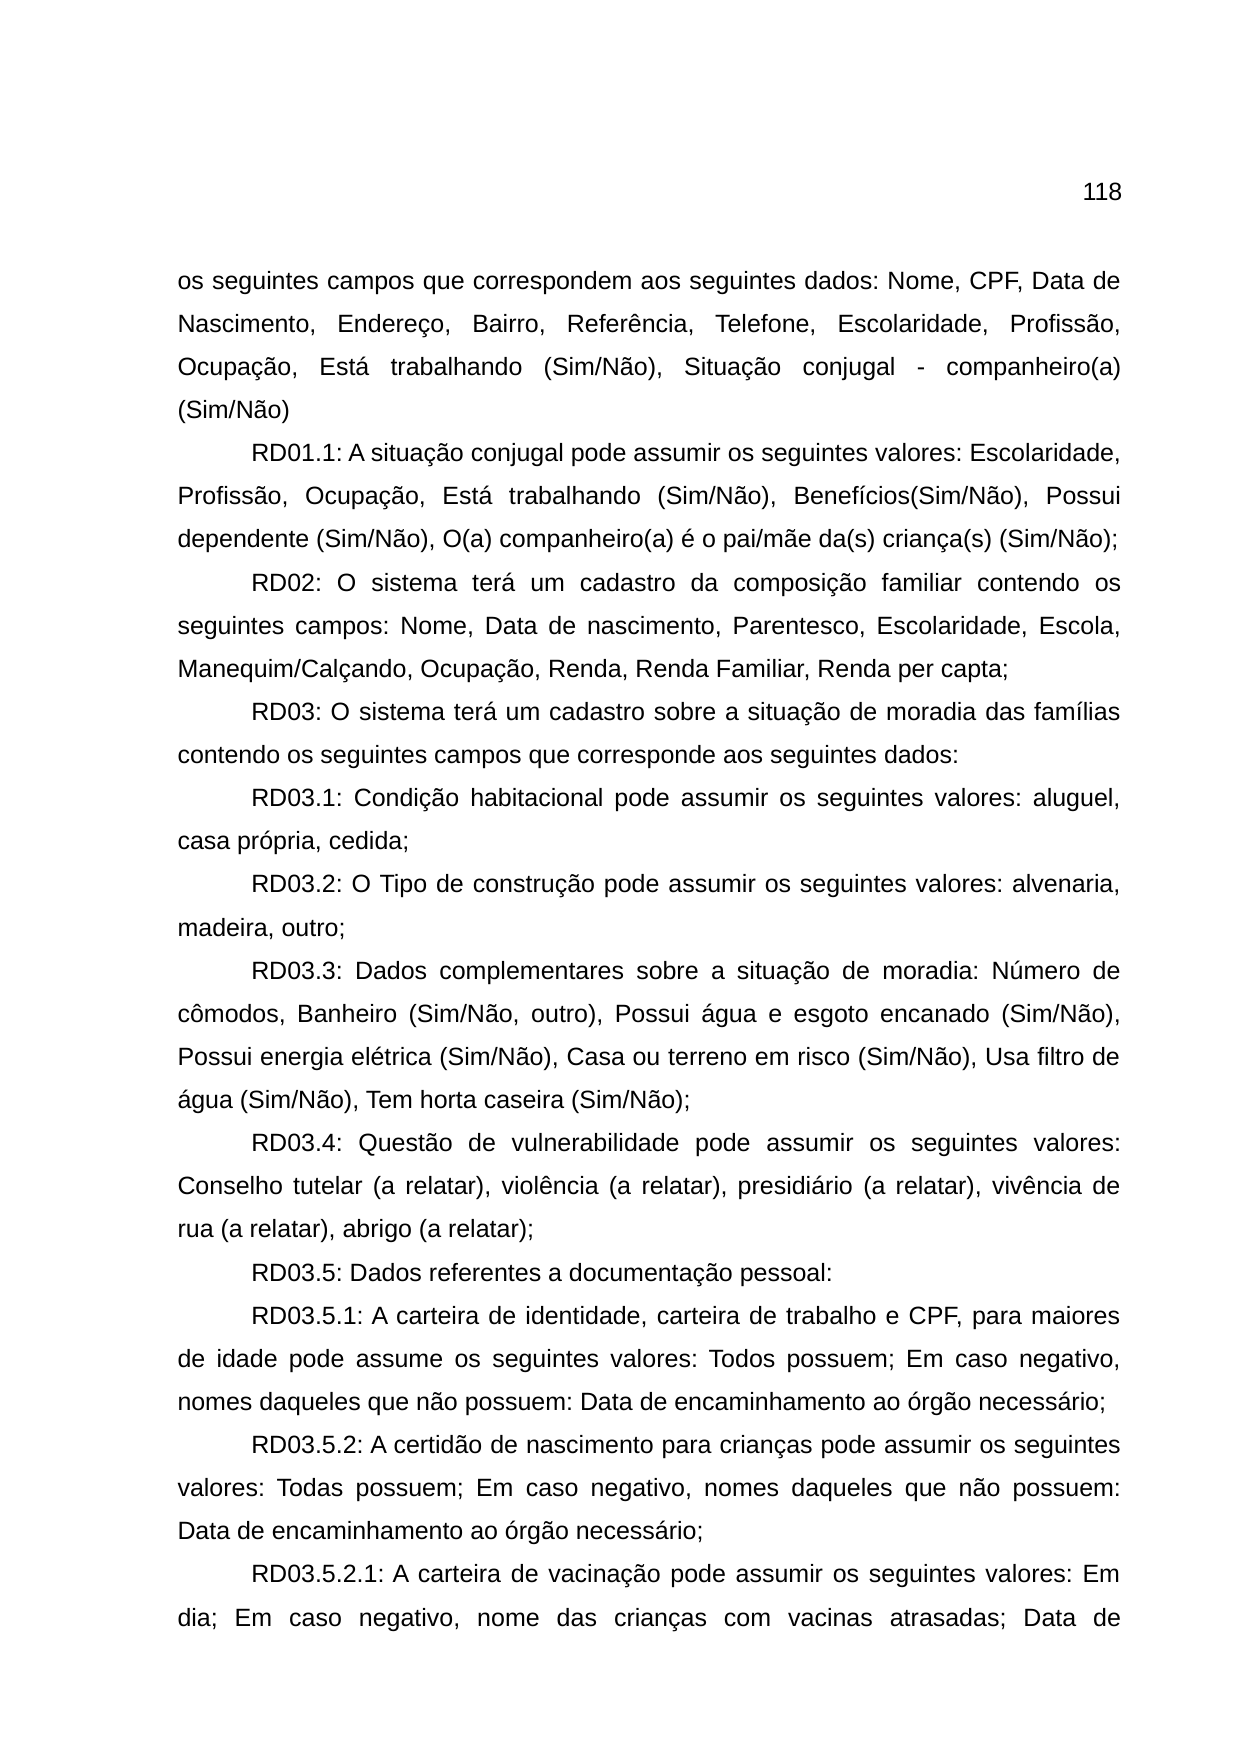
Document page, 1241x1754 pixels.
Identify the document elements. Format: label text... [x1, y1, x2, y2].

text RD02: O sistema terá um cadastro da composição familiar contendo os seguintes campos: Nome, Data de nascimento, Parentesco, Escolaridade, Escola, Manequim/Calçando, Ocupação, Renda, Renda Familiar, Renda per capta; [177, 568, 1122, 683]
text RD03.1: Condição habitacional pode assumir os seguintes valores: aluguel, casa própria, cedida; [177, 783, 1122, 855]
text os seguintes campos que correspondem aos seguintes dados: Nome, CPF, Data de Nascimento, Endereço, Bairro, Referência, Telefone, Escolaridade, Profissão, Ocupação, Está trabalhando (Sim/Não), Situação conjugal - companheiro(a) (Sim/Não) [177, 266, 1122, 424]
text RD03.5.1: A carteira de identidade, carteira de trabalho e CPF, para maiores de idade pode assume os seguintes valores: Todos possuem; Em caso negativo, nomes daqueles que não possuem: Data de encaminhamento ao órgão necessário; [177, 1301, 1122, 1416]
text RD03.5.2: A certidão de nascimento para crianças pode assumir os seguintes valores: Todas possuem; Em caso negativo, nomes daqueles que não possuem: Data de encaminhamento ao órgão necessário; [177, 1430, 1122, 1545]
text RD03.5.2.1: A carteira de vacinação pode assumir os seguintes valores: Em dia; Em caso negativo, nome das crianças com vacinas atrasadas; Data de [177, 1559, 1122, 1631]
text RD03.3: Dados complementares sobre a situação de moradia: Número de cômodos, Banheiro (Sim/Não, outro), Possui água e esgoto encanado (Sim/Não), Possui energia elétrica (Sim/Não), Casa ou terreno em risco (Sim/Não), Usa filtro de água (Sim/Não), Tem horta caseira (Sim/Não); [177, 956, 1122, 1114]
text RD03.5: Dados referentes a documentação pessoal: [177, 1258, 1122, 1286]
text RD03: O sistema terá um cadastro sobre a situação de moradia das famílias contendo os seguintes campos que corresponde aos seguintes dados: [177, 697, 1122, 769]
text RD01.1: A situação conjugal pode assumir os seguintes valores: Escolaridade, Profissão, Ocupação, Está trabalhando (Sim/Não), Benefícios(Sim/Não), Possui dependente (Sim/Não), O(a) companheiro(a) é o pai/mãe da(s) criança(s) (Sim/Não); [177, 438, 1122, 553]
text RD03.2: O Tipo de construção pode assumir os seguintes valores: alvenaria, madeira, outro; [177, 869, 1122, 941]
text RD03.4: Questão de vulnerabilidade pode assumir os seguintes valores: Conselho tutelar (a relatar), violência (a relatar), presidiário (a relatar), vivência de rua (a relatar), abrigo (a relatar); [177, 1128, 1122, 1243]
